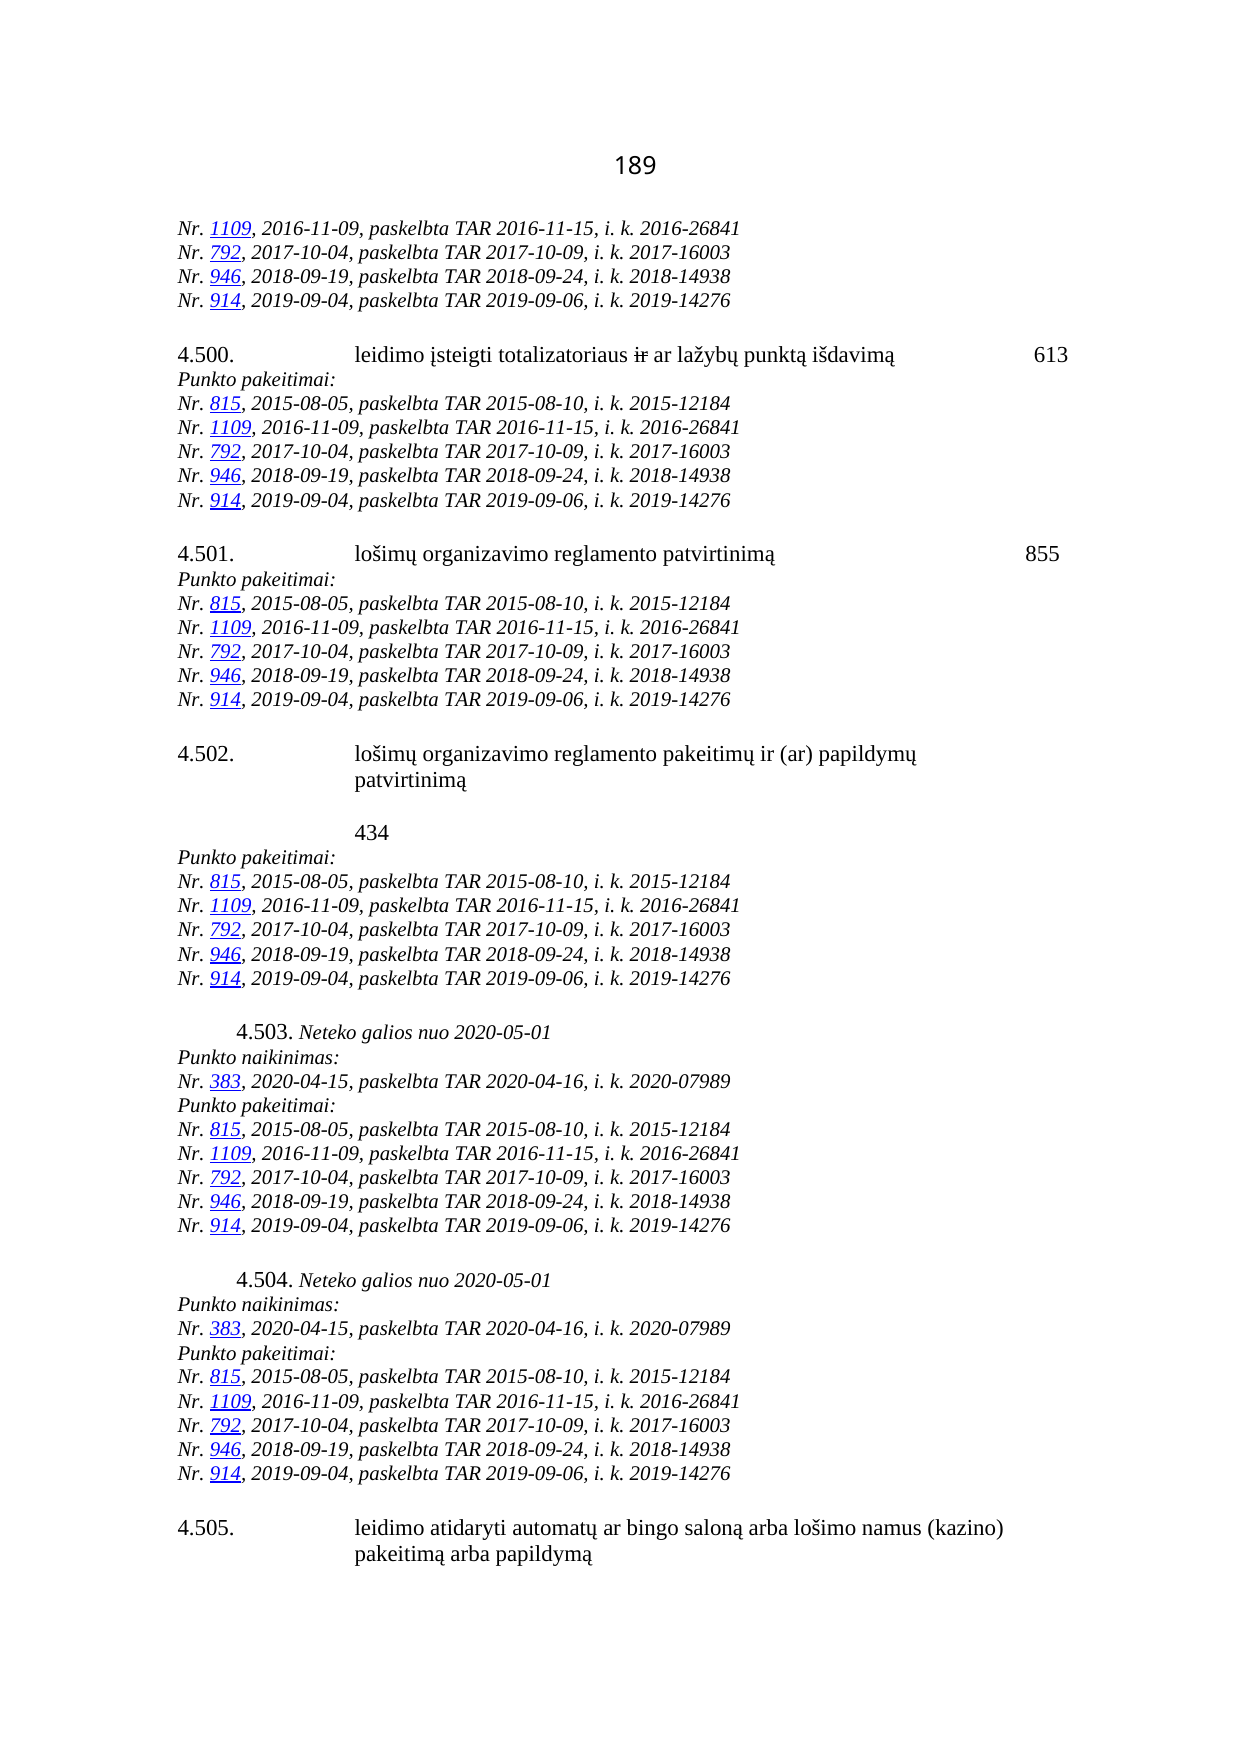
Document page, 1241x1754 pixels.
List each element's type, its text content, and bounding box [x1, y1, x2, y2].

text Nr. 792, 2017-10-04, paskelbta TAR 2017-10-09, i. k. 2017-16003 [177, 439, 1093, 463]
text Punkto pakeitimai: [177, 845, 1093, 869]
text Nr. 792, 2017-10-04, paskelbta TAR 2017-10-09, i. k. 2017-16003 [177, 639, 1093, 663]
text Nr. 914, 2019-09-04, paskelbta TAR 2019-09-06, i. k. 2019-14276 [177, 687, 1093, 711]
text Punkto pakeitimai: [177, 1340, 1093, 1364]
text 4.504. Neteko galios nuo 2020-05-01 [177, 1266, 1093, 1292]
text Nr. 792, 2017-10-04, paskelbta TAR 2017-10-09, i. k. 2017-16003 [177, 1413, 1093, 1437]
text Nr. 946, 2018-09-19, paskelbta TAR 2018-09-24, i. k. 2018-14938 [177, 463, 1093, 487]
text Nr. 792, 2017-10-04, paskelbta TAR 2017-10-09, i. k. 2017-16003 [177, 917, 1093, 941]
text Nr. 914, 2019-09-04, paskelbta TAR 2019-09-06, i. k. 2019-14276 [177, 487, 1093, 512]
text Nr. 815, 2015-08-05, paskelbta TAR 2015-08-10, i. k. 2015-12184 [177, 1364, 1093, 1388]
text Punkto naikinimas: [177, 1045, 1093, 1069]
text Nr. 914, 2019-09-04, paskelbta TAR 2019-09-06, i. k. 2019-14276 [177, 966, 1093, 989]
text 4.502. lošimų organizavimo reglamento pakeitimų ir (ar) papildymų patvirtinimą 434 [177, 740, 1034, 845]
text Punkto pakeitimai: [177, 1093, 1093, 1117]
text Punkto naikinimas: [177, 1292, 1093, 1316]
text Nr. 792, 2017-10-04, paskelbta TAR 2017-10-09, i. k. 2017-16003 [177, 240, 1093, 264]
text 4.505. leidimo atidaryti automatų ar bingo saloną arba lošimo namus (kazino) pakeitimą arba papildymą [177, 1513, 1034, 1566]
text Nr. 1109, 2016-11-09, paskelbta TAR 2016-11-15, i. k. 2016-26841 [177, 615, 1093, 639]
text Nr. 946, 2018-09-19, paskelbta TAR 2018-09-24, i. k. 2018-14938 [177, 941, 1093, 966]
text Nr. 815, 2015-08-05, paskelbta TAR 2015-08-10, i. k. 2015-12184 [177, 1117, 1093, 1141]
text 4.500. leidimo įsteigti totalizatoriaus ir ar lažybų punktą išdavimą 613 [177, 341, 1093, 367]
text Nr. 815, 2015-08-05, paskelbta TAR 2015-08-10, i. k. 2015-12184 [177, 391, 1093, 415]
text Nr. 383, 2020-04-15, paskelbta TAR 2020-04-16, i. k. 2020-07989 [177, 1316, 1093, 1340]
text Nr. 1109, 2016-11-09, paskelbta TAR 2016-11-15, i. k. 2016-26841 [177, 893, 1093, 917]
text Nr. 792, 2017-10-04, paskelbta TAR 2017-10-09, i. k. 2017-16003 [177, 1165, 1093, 1189]
text Nr. 914, 2019-09-04, paskelbta TAR 2019-09-06, i. k. 2019-14276 [177, 1213, 1093, 1237]
text Nr. 946, 2018-09-19, paskelbta TAR 2018-09-24, i. k. 2018-14938 [177, 663, 1093, 687]
text Nr. 815, 2015-08-05, paskelbta TAR 2015-08-10, i. k. 2015-12184 [177, 869, 1093, 893]
text Nr. 1109, 2016-11-09, paskelbta TAR 2016-11-15, i. k. 2016-26841 [177, 1388, 1093, 1413]
text Punkto pakeitimai: [177, 367, 1093, 391]
text Nr. 1109, 2016-11-09, paskelbta TAR 2016-11-15, i. k. 2016-26841 [177, 415, 1093, 439]
text Nr. 383, 2020-04-15, paskelbta TAR 2020-04-16, i. k. 2020-07989 [177, 1069, 1093, 1093]
text Nr. 946, 2018-09-19, paskelbta TAR 2018-09-24, i. k. 2018-14938 [177, 1189, 1093, 1213]
text Nr. 815, 2015-08-05, paskelbta TAR 2015-08-10, i. k. 2015-12184 [177, 591, 1093, 615]
text Nr. 946, 2018-09-19, paskelbta TAR 2018-09-24, i. k. 2018-14938 [177, 264, 1093, 288]
text Nr. 914, 2019-09-04, paskelbta TAR 2019-09-06, i. k. 2019-14276 [177, 1461, 1093, 1485]
text 4.501. lošimų organizavimo reglamento patvirtinimą 855 [177, 540, 1093, 567]
text Nr. 1109, 2016-11-09, paskelbta TAR 2016-11-15, i. k. 2016-26841 [177, 216, 1093, 240]
text 4.503. Neteko galios nuo 2020-05-01 [177, 1018, 1093, 1045]
text Nr. 914, 2019-09-04, paskelbta TAR 2019-09-06, i. k. 2019-14276 [177, 288, 1093, 312]
text Nr. 946, 2018-09-19, paskelbta TAR 2018-09-24, i. k. 2018-14938 [177, 1437, 1093, 1461]
text Nr. 1109, 2016-11-09, paskelbta TAR 2016-11-15, i. k. 2016-26841 [177, 1141, 1093, 1165]
text Punkto pakeitimai: [177, 567, 1093, 591]
